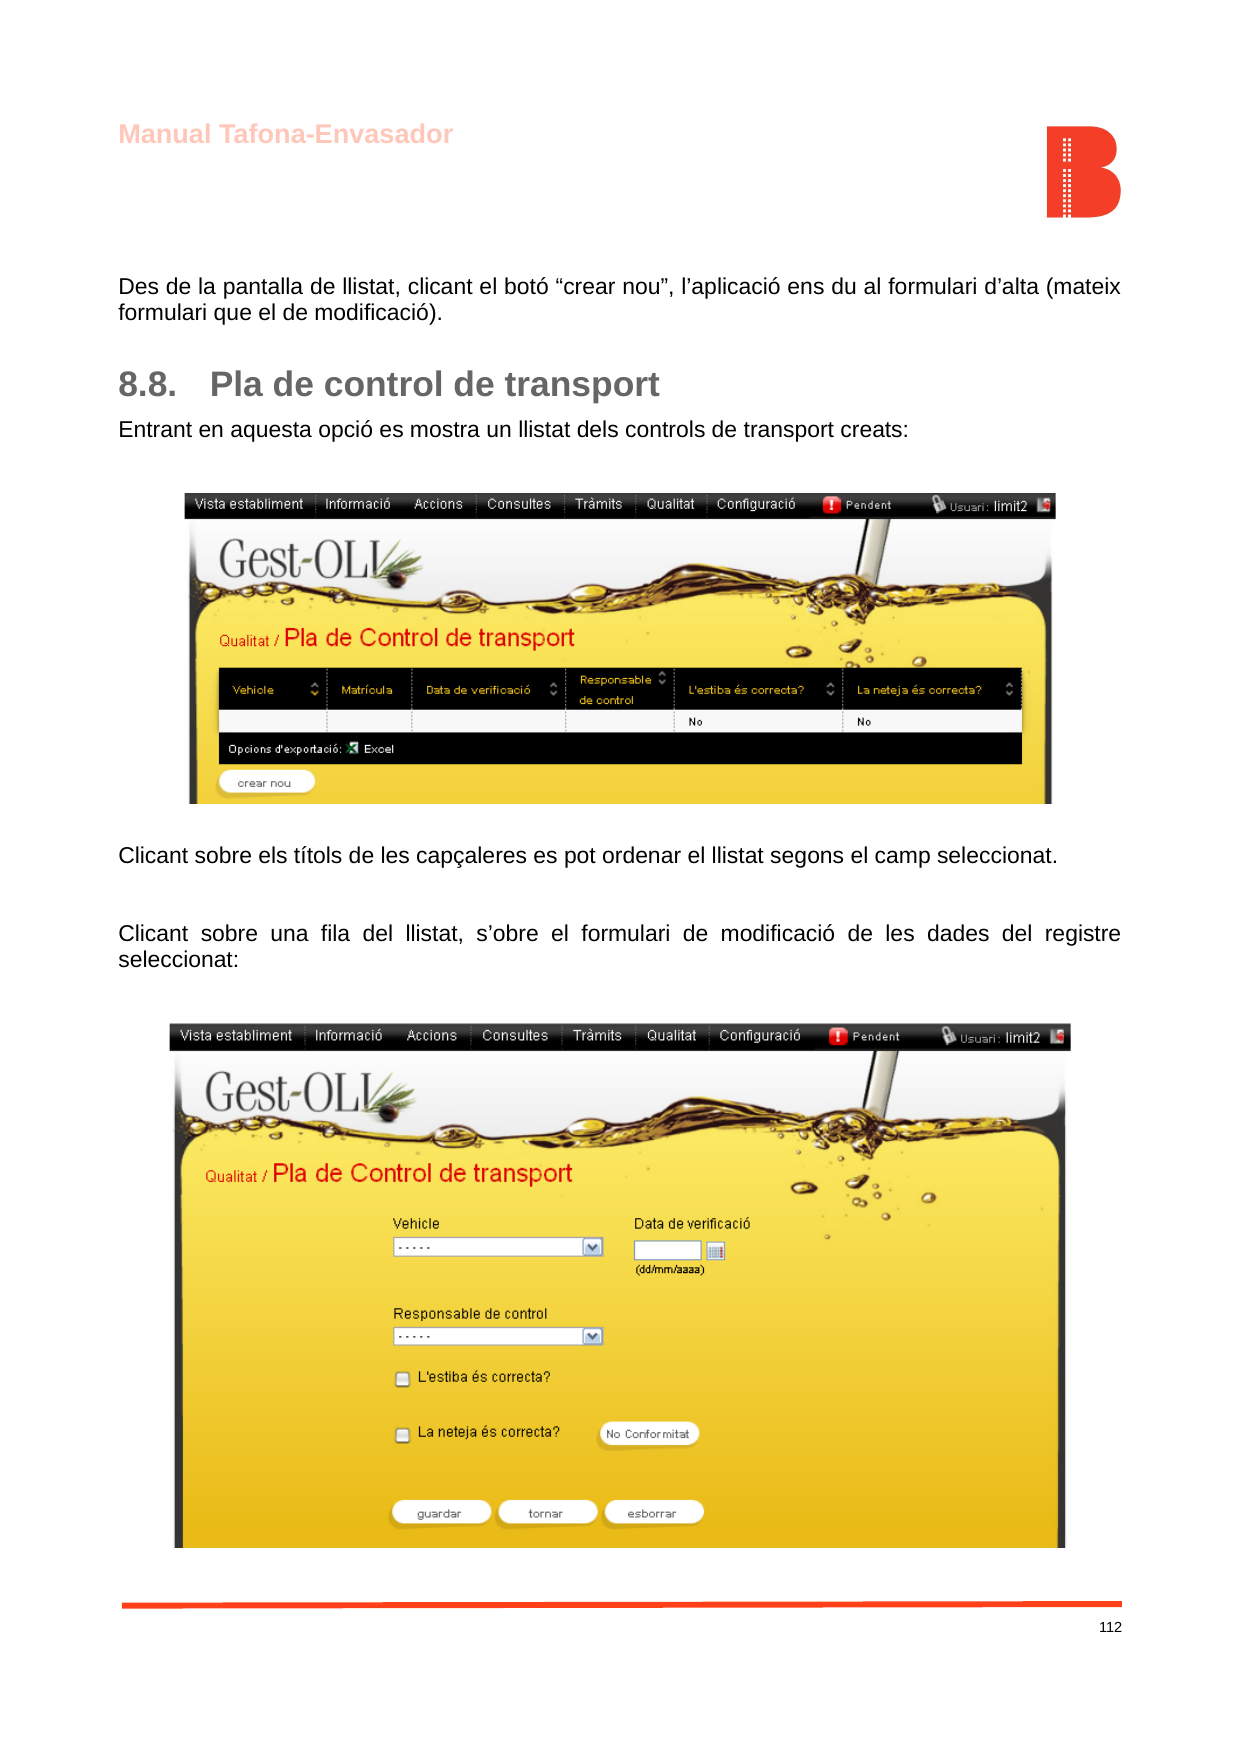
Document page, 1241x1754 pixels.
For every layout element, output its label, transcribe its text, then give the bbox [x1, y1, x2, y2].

subtitle Pla de control de transport [118, 363, 1122, 403]
picture [1036, 124, 1130, 221]
picture [184, 493, 1056, 804]
text Clicant sobre els títols de les capçaleres es pot ordenar el llistat segons el camp seleccionat. [118, 842, 1122, 868]
text Clicant sobre una fila del llistat, s’obre el formulari de modificació de les dades del registre seleccionat: [118, 920, 1122, 972]
picture [169, 1023, 1071, 1548]
text Des de la pantalla de llistat, clicant el botó “crear nou”, l’aplicació ens du al formulari d’alta (mateix formulari que el de modificació). [118, 273, 1122, 325]
text Entrant en aquesta opció es mostra un llistat dels controls de transport creats: [118, 416, 1122, 442]
